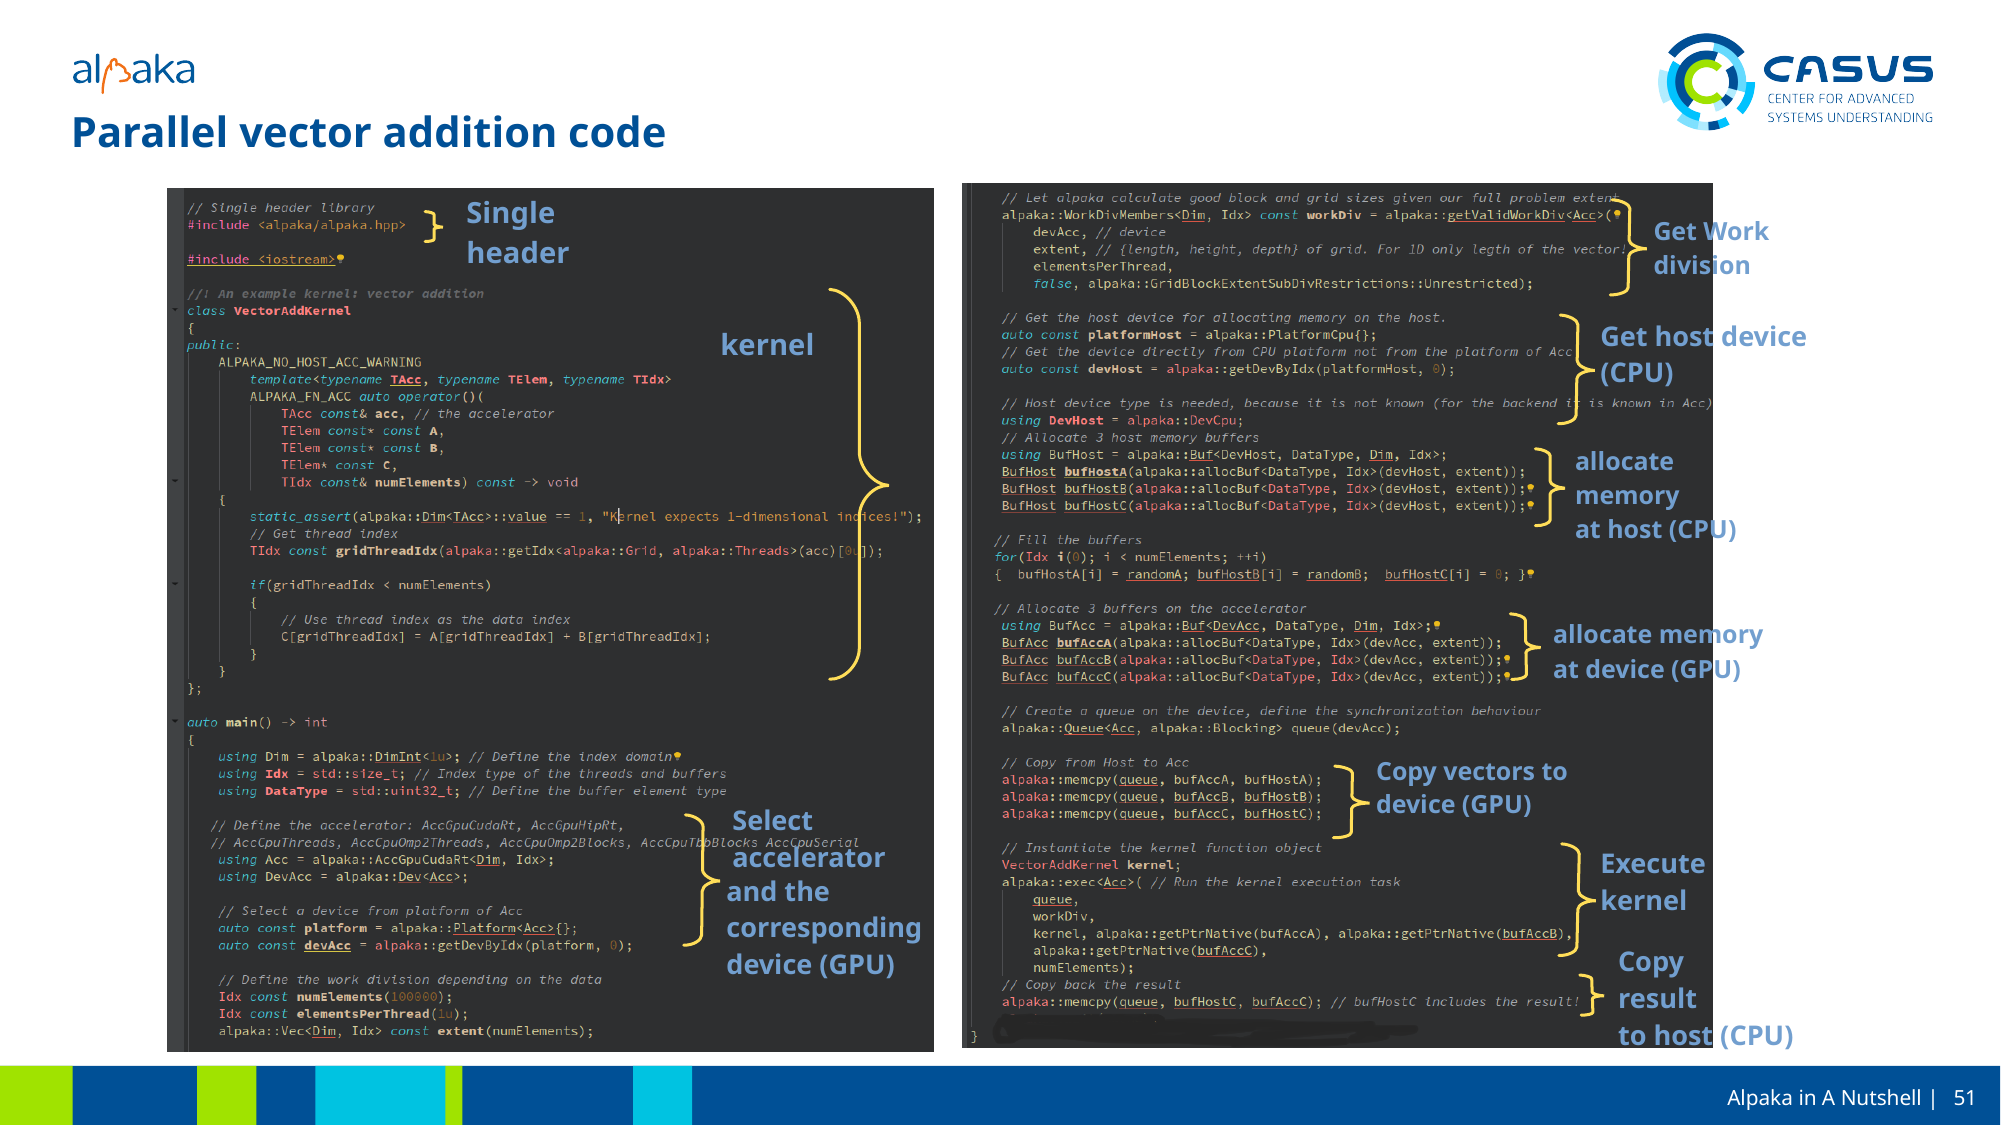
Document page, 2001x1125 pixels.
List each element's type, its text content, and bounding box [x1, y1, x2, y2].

title Get Work division [1653, 213, 1873, 283]
title and the corresponding device (GPU) [726, 835, 945, 983]
title Single header [466, 192, 609, 272]
title kernel [720, 310, 863, 378]
title Copy result to host (CPU) [1618, 942, 1873, 1054]
title Parallel vector addition code [70, 97, 1619, 166]
picture [1658, 33, 1933, 131]
picture [72, 53, 195, 95]
title Get host device (CPU) [1600, 317, 1819, 391]
title allocate memory at device (GPU) [1553, 607, 1772, 696]
title Copy vectors to device (GPU) [1375, 743, 1595, 832]
title allocate memory at host (CPU) [1574, 436, 1819, 554]
title Execute kernel [1600, 830, 1855, 934]
title Select accelerator [732, 801, 951, 876]
picture [167, 188, 934, 1052]
picture [962, 183, 1713, 1048]
